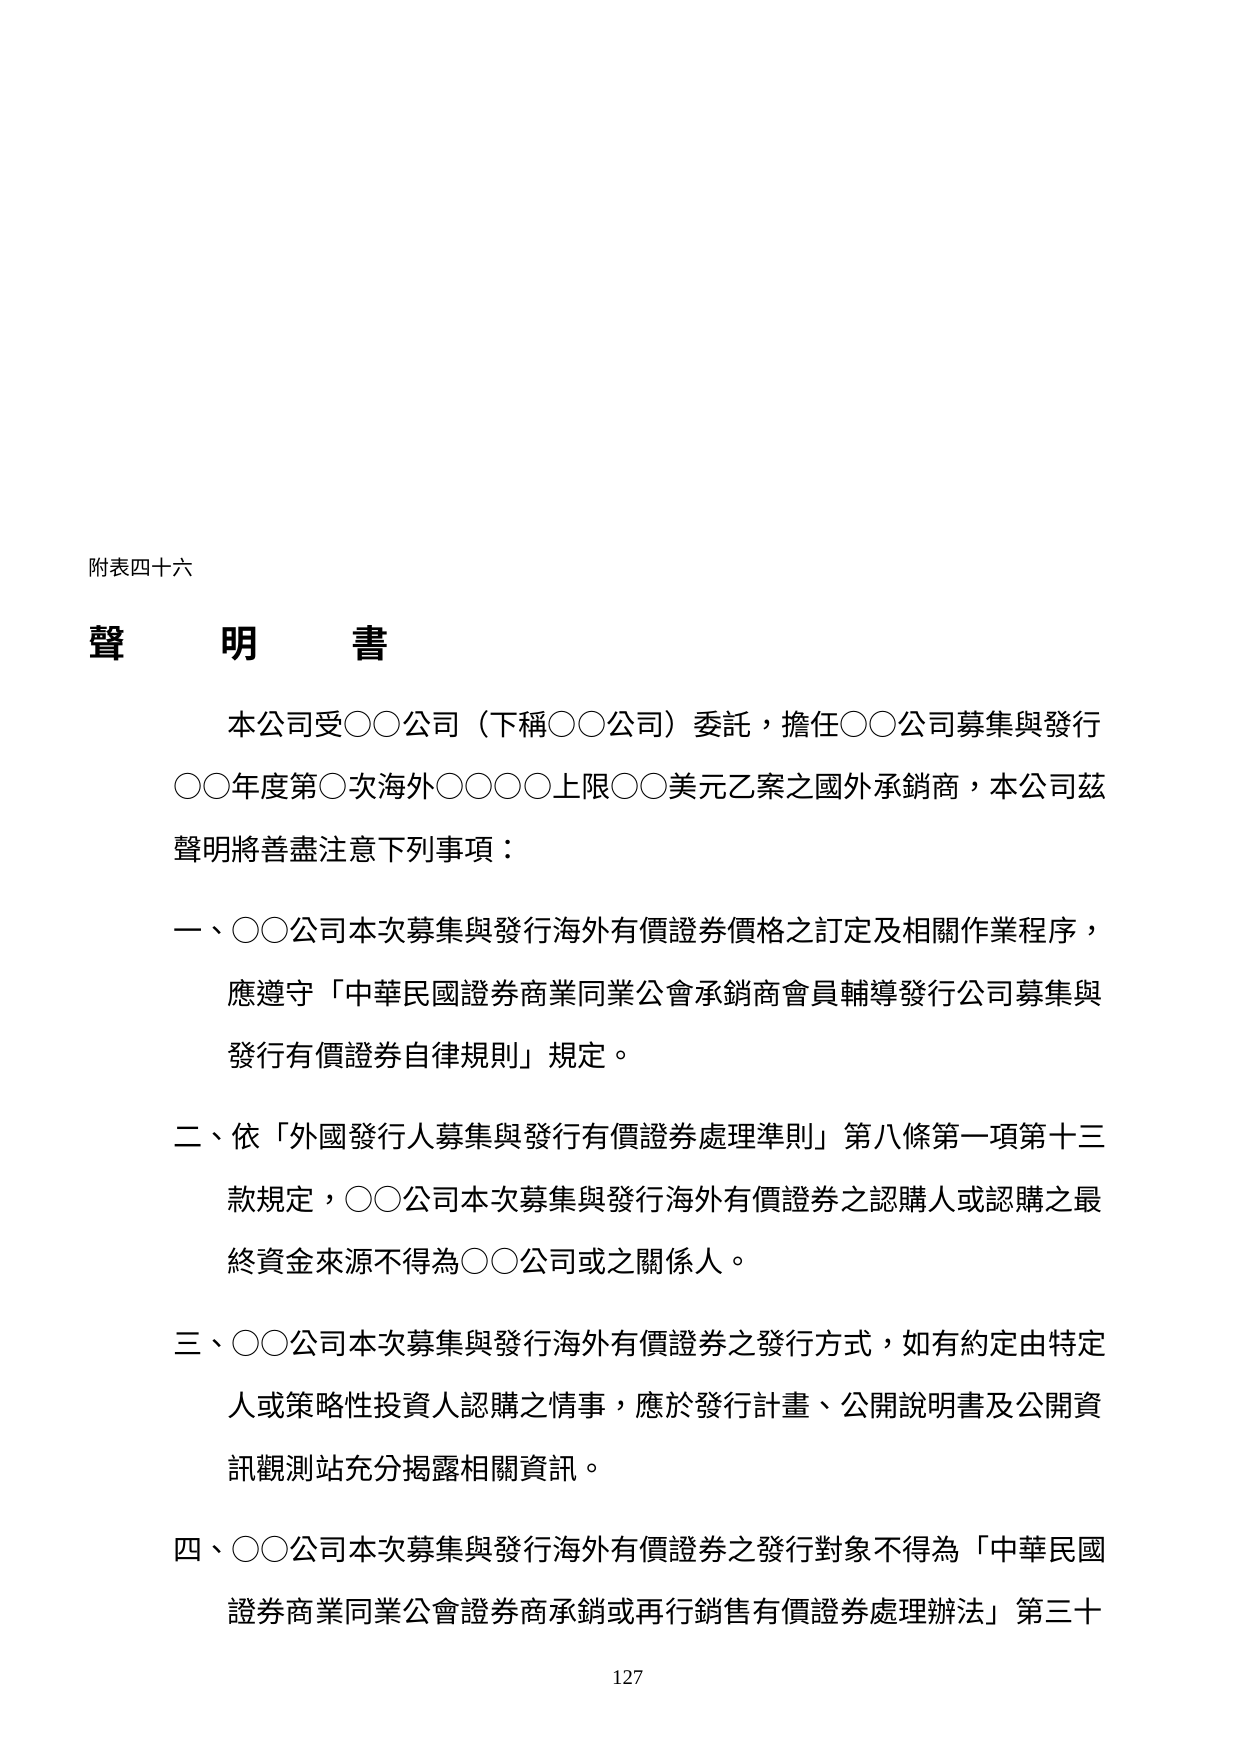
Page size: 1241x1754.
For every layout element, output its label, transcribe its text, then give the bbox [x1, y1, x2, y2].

text 附表四十六 [89, 551, 1166, 581]
text 本公司受○○公司（下稱○○公司）委託，擔任○○公司募集與發行○○年度第○次海外○○○○上限○○美元乙案之國外承銷商，本公司茲聲明將善盡注意下列事項： [173, 681, 1113, 868]
text 三、○○公司本次募集與發行海外有價證券之發行方式，如有約定由特定人或策略性投資人認購之情事，應於發行計畫、公開說明書及公開資訊觀測站充分揭露相關資訊。 [173, 1300, 1113, 1487]
text 二、依「外國發行人募集與發行有價證券處理準則」第八條第一項第十三款規定，○○公司本次募集與發行海外有價證券之認購人或認購之最終資金來源不得為○○公司或之關係人。 [173, 1093, 1113, 1281]
text 四、○○公司本次募集與發行海外有價證券之發行對象不得為「中華民國證券商業同業公會證券商承銷或再行銷售有價證券處理辦法」第三十 [173, 1506, 1113, 1631]
text 聲 明 書 [89, 600, 1166, 662]
text 一、○○公司本次募集與發行海外有價證券價格之訂定及相關作業程序，應遵守「中華民國證券商業同業公會承銷商會員輔導發行公司募集與發行有價證券自律規則」規定。 [173, 887, 1113, 1075]
